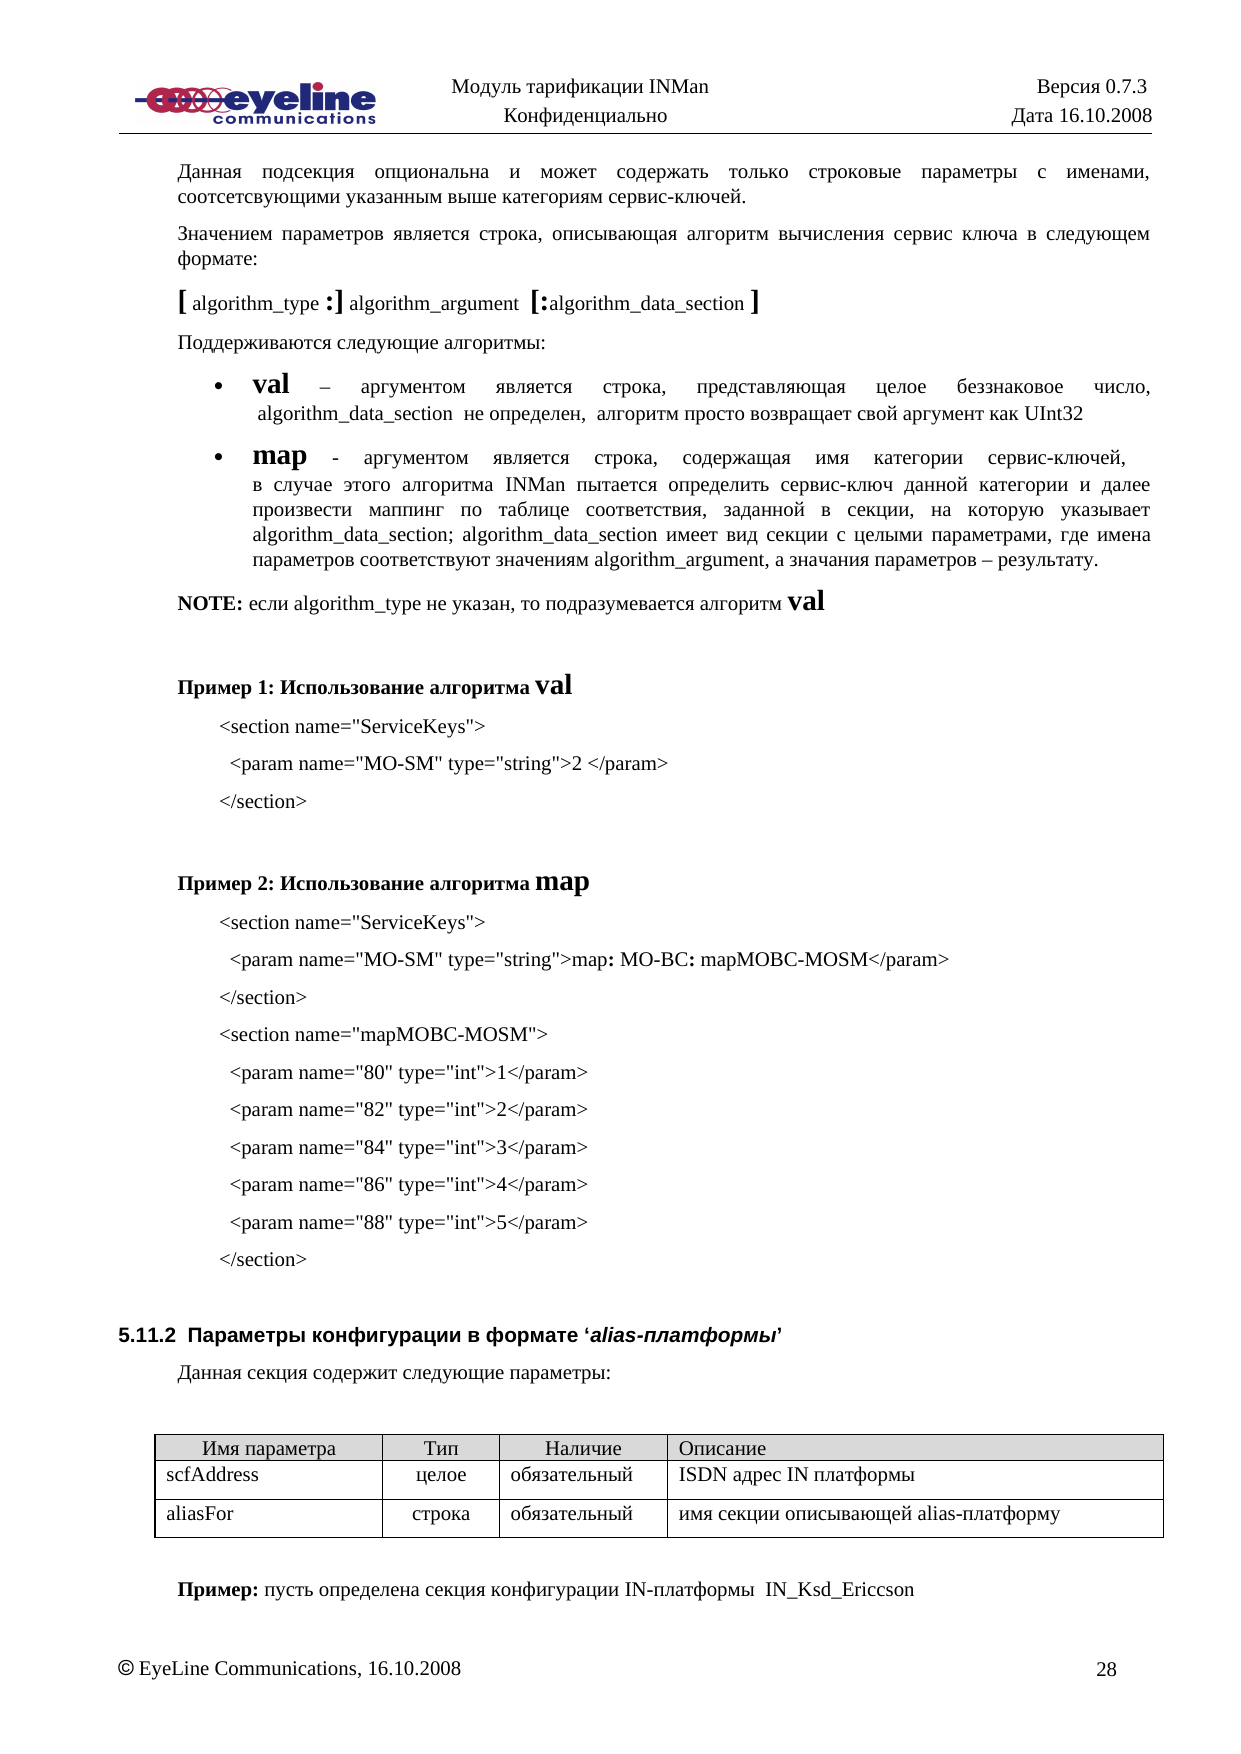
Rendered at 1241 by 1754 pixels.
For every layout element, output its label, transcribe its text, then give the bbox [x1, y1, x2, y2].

table_header Имя параметра [156, 1435, 382, 1460]
text <section name="ServiceKeys"> [177, 713, 1151, 738]
text Данная подсекция опциональна и может содержать только строковые параметры с именами, соотсетсвующими указанным выше категориям сервис-ключей. [177, 158, 1151, 208]
table_cell имя секции описывающей alias-платформу [668, 1500, 1163, 1537]
list val – aргументом является строка, представляющая целое беззнаковое число, algorithm_data_section не определен, алгоритм просто возвращает свой аргумент как UInt32 [215, 366, 1151, 425]
table_cell обязательный [500, 1461, 667, 1498]
text Пример: пусть определена секция конфигурации IN-платформы IN_Ksd_Ericcson [177, 1576, 1151, 1601]
text Пример 1: Использование алгоритма val [177, 667, 1151, 700]
text <param name="80" type="int">1</param> [177, 1059, 1151, 1084]
subtitle Параметры конфигурации в формате ‘alias-платформы’ [118, 1321, 1151, 1346]
text Значением параметров является строка, описывающая алгоритм вычисления сервис ключа в следующем формате: [177, 220, 1151, 270]
text <param name="84" type="int">3</param> [177, 1134, 1151, 1159]
table_header Тип [383, 1435, 499, 1460]
table_cell целое [383, 1461, 499, 1498]
text [ algorithm_type :] algorithm_argument [:algorithm_data_section ] [177, 283, 1151, 316]
text </section> [177, 1246, 1151, 1271]
table_cell строка [383, 1500, 499, 1537]
table_cell ISDN адрес IN платформы [668, 1461, 1163, 1498]
table_cell aliasFor [156, 1500, 382, 1537]
text Данная секция содержит следующие параметры: [177, 1359, 1151, 1384]
text <param name="MO-SM" type="string">map: MO-BC: mapMOBC-MOSM</param> [177, 946, 1151, 971]
text <param name="82" type="int">2</param> [177, 1096, 1151, 1121]
text <param name="86" type="int">4</param> [177, 1171, 1151, 1196]
text <param name="MO-SM" type="string">2 </param> [177, 750, 1151, 775]
text NOTE: если algorithm_type не указан, то подразумевается алгоритм val [177, 583, 1151, 617]
text </section> [177, 984, 1151, 1009]
table_cell обязательный [500, 1500, 667, 1537]
picture [135, 82, 376, 124]
table_header Наличие [500, 1435, 667, 1460]
text <param name="88" type="int">5</param> [177, 1209, 1151, 1234]
text Поддерживаются следующие алгоритмы: [177, 329, 1151, 354]
table_header Описание [668, 1435, 1163, 1460]
text </section> [177, 788, 1151, 813]
text <section name="mapMOBC-MOSM"> [177, 1021, 1151, 1046]
text Пример 2: Использование алгоритма map [177, 863, 1151, 896]
table_cell scfAddress [156, 1461, 382, 1498]
text <section name="ServiceKeys"> [177, 909, 1151, 934]
list map - aргументом является строка, содержащая имя категории сервис-ключей, в случае этого алгоритма INMan пытается определить сервис-ключ данной категории и далее произвести маппинг по таблице соответствия, заданной в секции, на которую указывает algorithm_data_section; algorithm_data_section имеет вид секции с целыми параметрами, где имена параметров соответствуют значениям algorithm_argument, а значания параметров – результату. [215, 437, 1151, 571]
